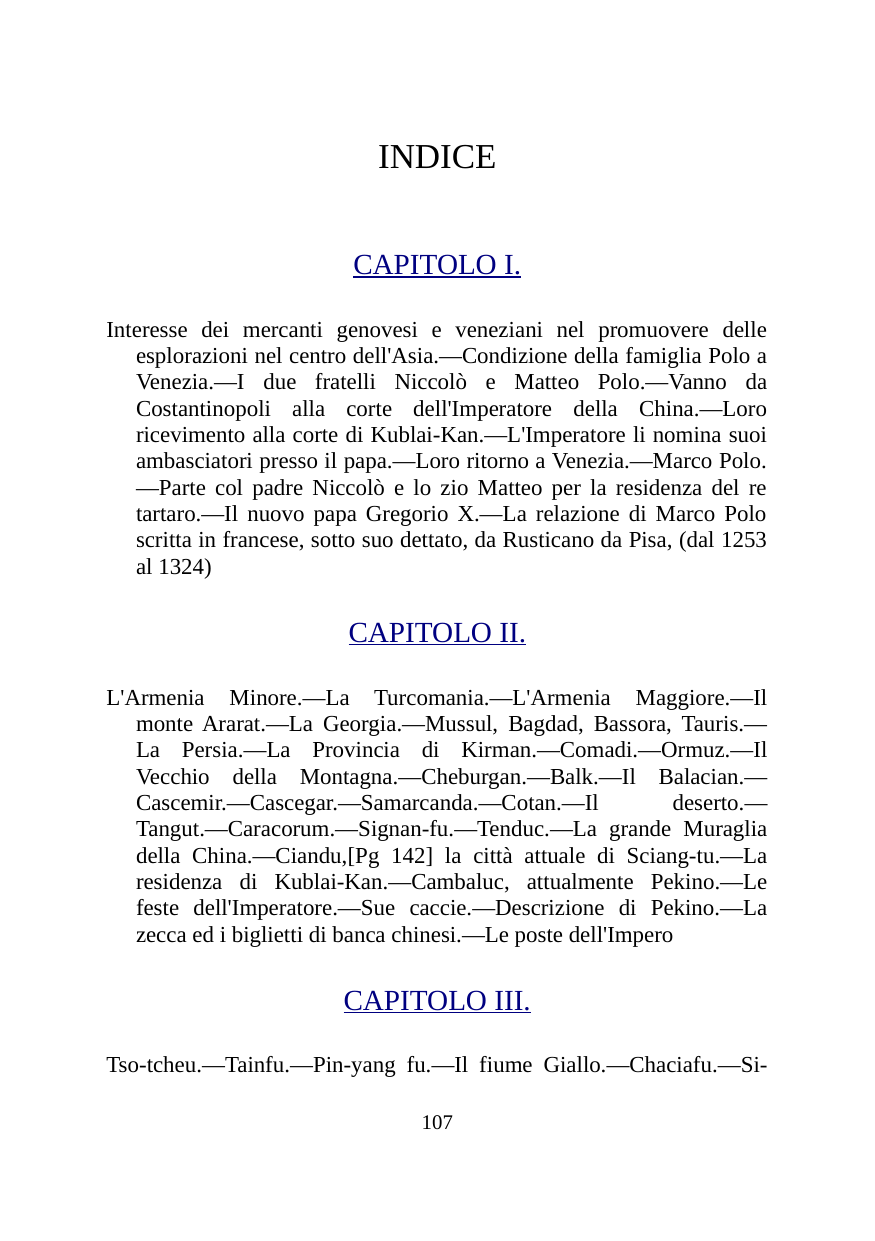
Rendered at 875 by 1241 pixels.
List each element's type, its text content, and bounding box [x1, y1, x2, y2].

text Interesse dei mercanti genovesi e veneziani nel promuovere delle esplorazioni nel centro dell'Asia.—Condizione della famiglia Polo a Venezia.—I due fratelli Niccolò e Matteo Polo.—Vanno da Costantinopoli alla corte dell'Imperatore della China.—Loro ricevimento alla corte di Kublai-Kan.—L'Imperatore li nomina suoi ambasciatori presso il papa.—Loro ritorno a Venezia.—Marco Polo.—Parte col padre Niccolò e lo zio Matteo per la residenza del re tartaro.—Il nuovo papa Gregorio X.—La relazione di Marco Polo scritta in francese, sotto suo dettato, da Rusticano da Pisa, (dal 1253 al 1324) [106, 316, 768, 579]
text CAPITOLO II. [106, 615, 768, 648]
text CAPITOLO I. [106, 247, 768, 280]
text Tso-tcheu.—Tainfu.—Pin-yang fu.—Il fiume Giallo.—Chaciafu.—Si- [106, 1052, 768, 1078]
subtitle INDICE [106, 136, 768, 176]
text L'Armenia Minore.—La Turcomania.—L'Armenia Maggiore.—Il monte Ararat.—La Georgia.—Mussul, Bagdad, Bassora, Tauris.—La Persia.—La Provincia di Kirman.—Comadi.—Ormuz.—Il Vecchio della Montagna.—Cheburgan.—Balk.—Il Balacian.—Cascemir.—Cascegar.—Samarcanda.—Cotan.—Il deserto.—Tangut.—Caracorum.—Signan-fu.—Tenduc.—La grande Muraglia della China.—Ciandu,[Pg 142] la città attuale di Sciang-tu.—La residenza di Kublai-Kan.—Cambaluc, attualmente Pekino.—Le feste dell'Imperatore.—Sue caccie.—Descrizione di Pekino.—La zecca ed i biglietti di banca chinesi.—Le poste dell'Impero [106, 684, 768, 947]
text CAPITOLO III. [106, 983, 768, 1016]
